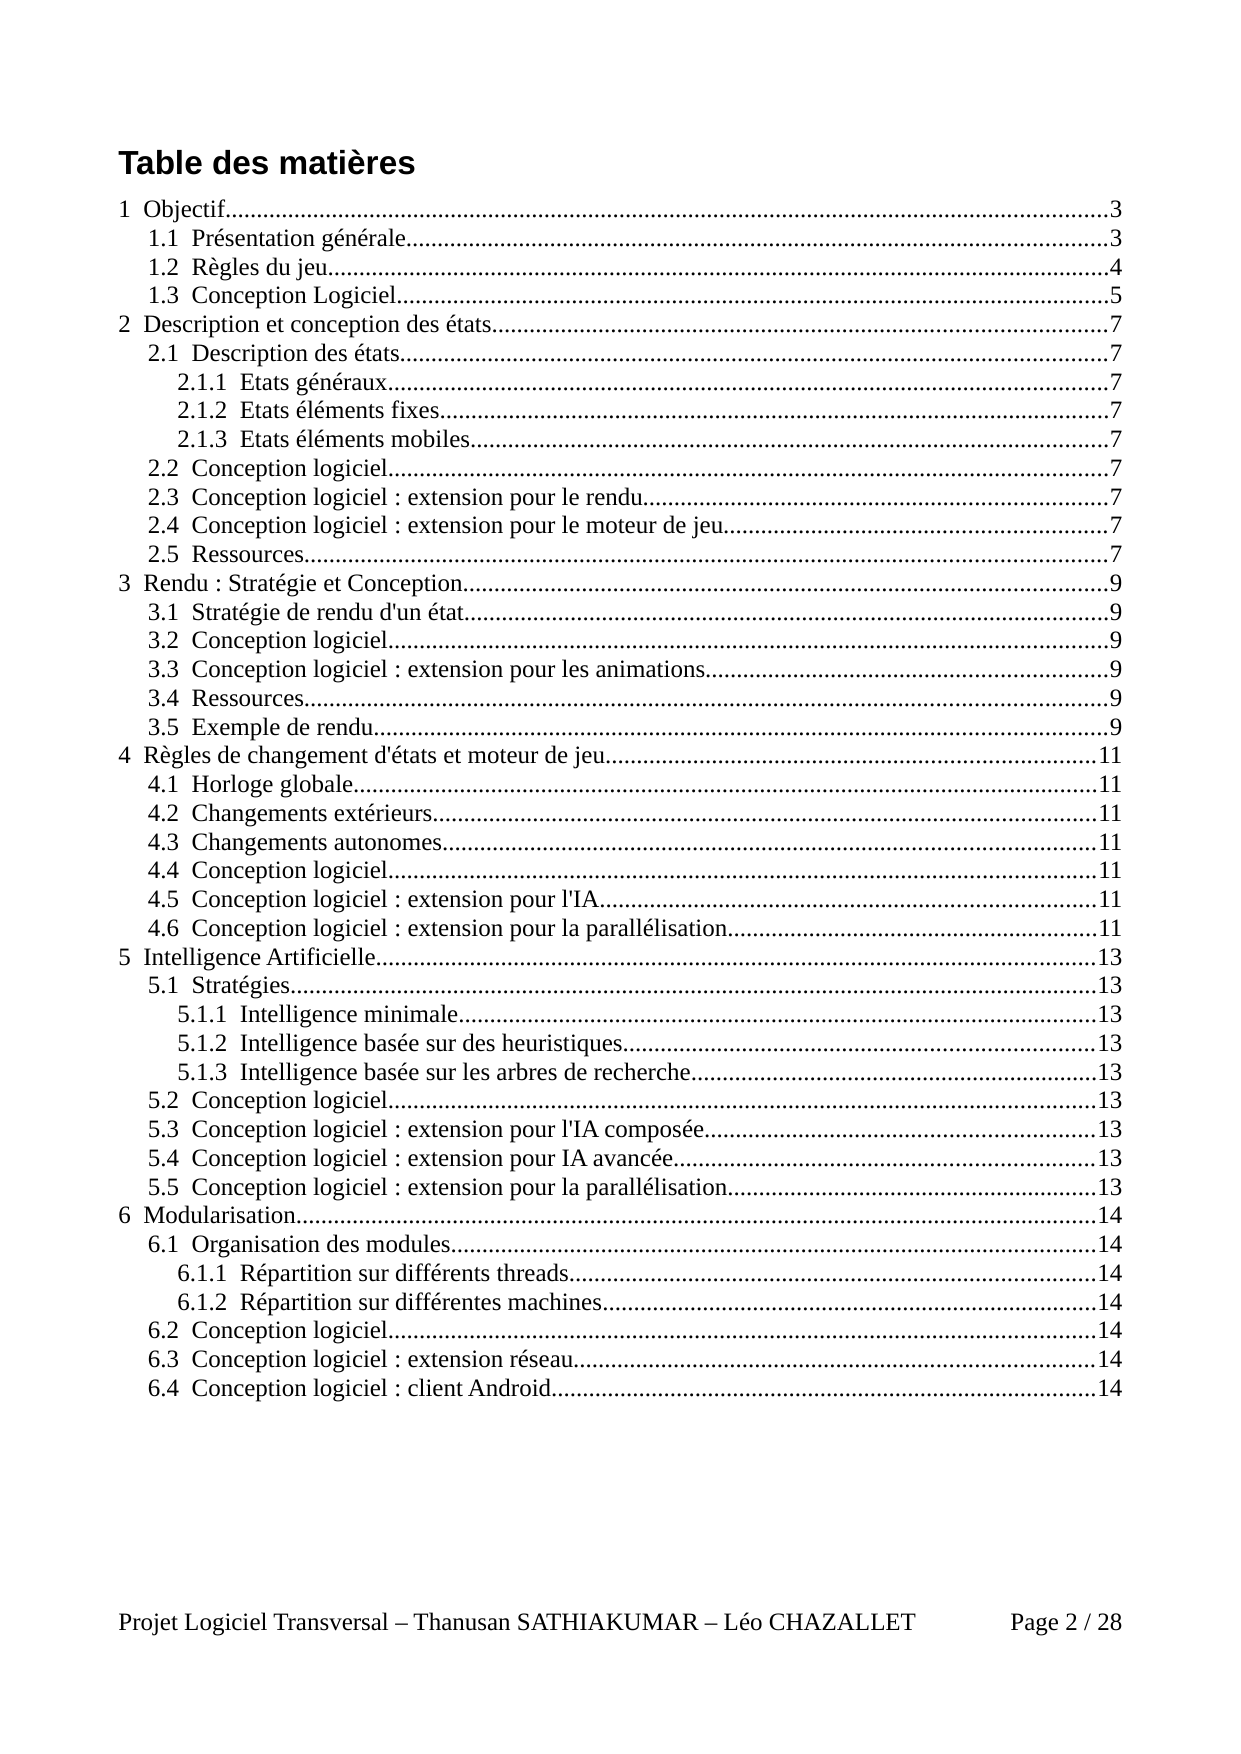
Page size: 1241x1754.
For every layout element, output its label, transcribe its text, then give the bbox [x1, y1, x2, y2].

subtitle Table des matières [118, 143, 1122, 182]
text 1.3 Conception Logiciel 5 [148, 280, 1122, 309]
text 3 Rendu : Stratégie et Conception 9 [118, 568, 1122, 597]
text 5.2 Conception logiciel 13 [148, 1085, 1122, 1114]
text 2.3 Conception logiciel : extension pour le rendu 7 [148, 482, 1122, 510]
text 4.6 Conception logiciel : extension pour la parallélisation 11 [148, 913, 1122, 942]
text 2.1 Description des états 7 [148, 338, 1122, 367]
text 5.5 Conception logiciel : extension pour la parallélisation 13 [148, 1172, 1122, 1200]
text 5.3 Conception logiciel : extension pour l'IA composée 13 [148, 1114, 1122, 1143]
text 3.3 Conception logiciel : extension pour les animations 9 [148, 654, 1122, 683]
text 6.2 Conception logiciel 14 [148, 1315, 1122, 1344]
text 6.4 Conception logiciel : client Android 14 [148, 1373, 1122, 1402]
text 6 Modularisation 14 [118, 1200, 1122, 1229]
text 2.2 Conception logiciel 7 [148, 453, 1122, 482]
text 4.3 Changements autonomes 11 [148, 827, 1122, 855]
text 4.4 Conception logiciel 11 [148, 855, 1122, 884]
text 3.2 Conception logiciel 9 [148, 625, 1122, 654]
text 3.5 Exemple de rendu 9 [148, 712, 1122, 740]
text 5.1.2 Intelligence basée sur des heuristiques 13 [177, 1028, 1122, 1057]
text 4.2 Changements extérieurs 11 [148, 798, 1122, 827]
text 6.1 Organisation des modules 14 [148, 1229, 1122, 1258]
text 4.5 Conception logiciel : extension pour l'IA 11 [148, 884, 1122, 913]
text 2.1.2 Etats éléments fixes 7 [177, 395, 1122, 424]
text 5.1.3 Intelligence basée sur les arbres de recherche 13 [177, 1057, 1122, 1085]
text 3.4 Ressources 9 [148, 683, 1122, 712]
text 5.1.1 Intelligence minimale 13 [177, 999, 1122, 1028]
text 2.4 Conception logiciel : extension pour le moteur de jeu 7 [148, 510, 1122, 539]
text 5 Intelligence Artificielle 13 [118, 942, 1122, 970]
text 4 Règles de changement d'états et moteur de jeu 11 [118, 740, 1122, 769]
text 6.1.1 Répartition sur différents threads 14 [177, 1258, 1122, 1287]
text 2.1.3 Etats éléments mobiles 7 [177, 424, 1122, 453]
text 3.1 Stratégie de rendu d'un état 9 [148, 597, 1122, 625]
text 1.1 Présentation générale 3 [148, 223, 1122, 252]
text 6.1.2 Répartition sur différentes machines 14 [177, 1287, 1122, 1315]
text 1 Objectif 3 [118, 194, 1122, 223]
text 2.5 Ressources 7 [148, 539, 1122, 568]
text 2.1.1 Etats généraux 7 [177, 367, 1122, 395]
text 5.1 Stratégies 13 [148, 970, 1122, 999]
text 2 Description et conception des états 7 [118, 309, 1122, 338]
text 5.4 Conception logiciel : extension pour IA avancée 13 [148, 1143, 1122, 1172]
text 4.1 Horloge globale 11 [148, 769, 1122, 798]
text 6.3 Conception logiciel : extension réseau 14 [148, 1344, 1122, 1373]
text 1.2 Règles du jeu 4 [148, 252, 1122, 280]
